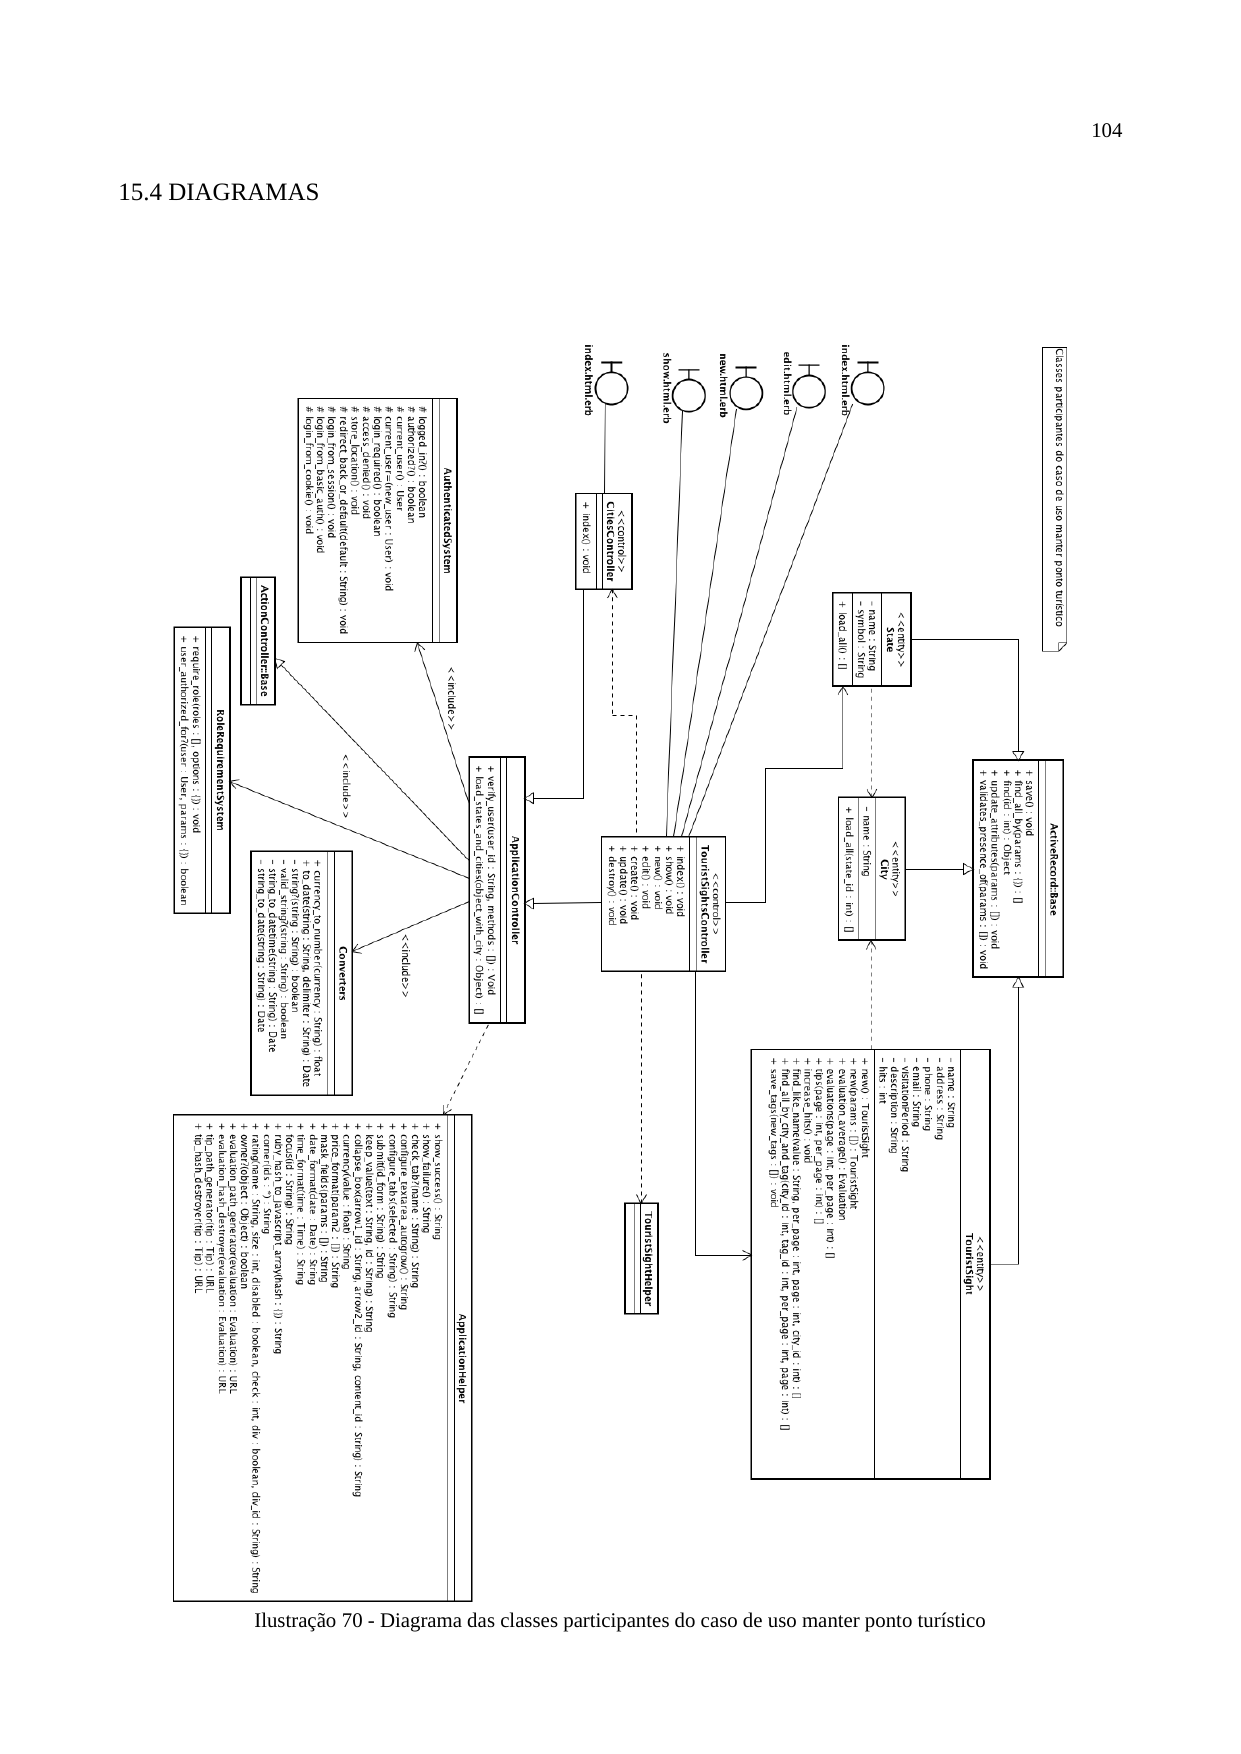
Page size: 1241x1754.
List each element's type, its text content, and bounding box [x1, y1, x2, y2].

subtitle Diagramas [118, 177, 1122, 206]
picture [166, 336, 1075, 1609]
text Ilustração 70 - Diagrama das classes participantes do caso de uso manter ponto turístico [166, 1609, 1074, 1632]
